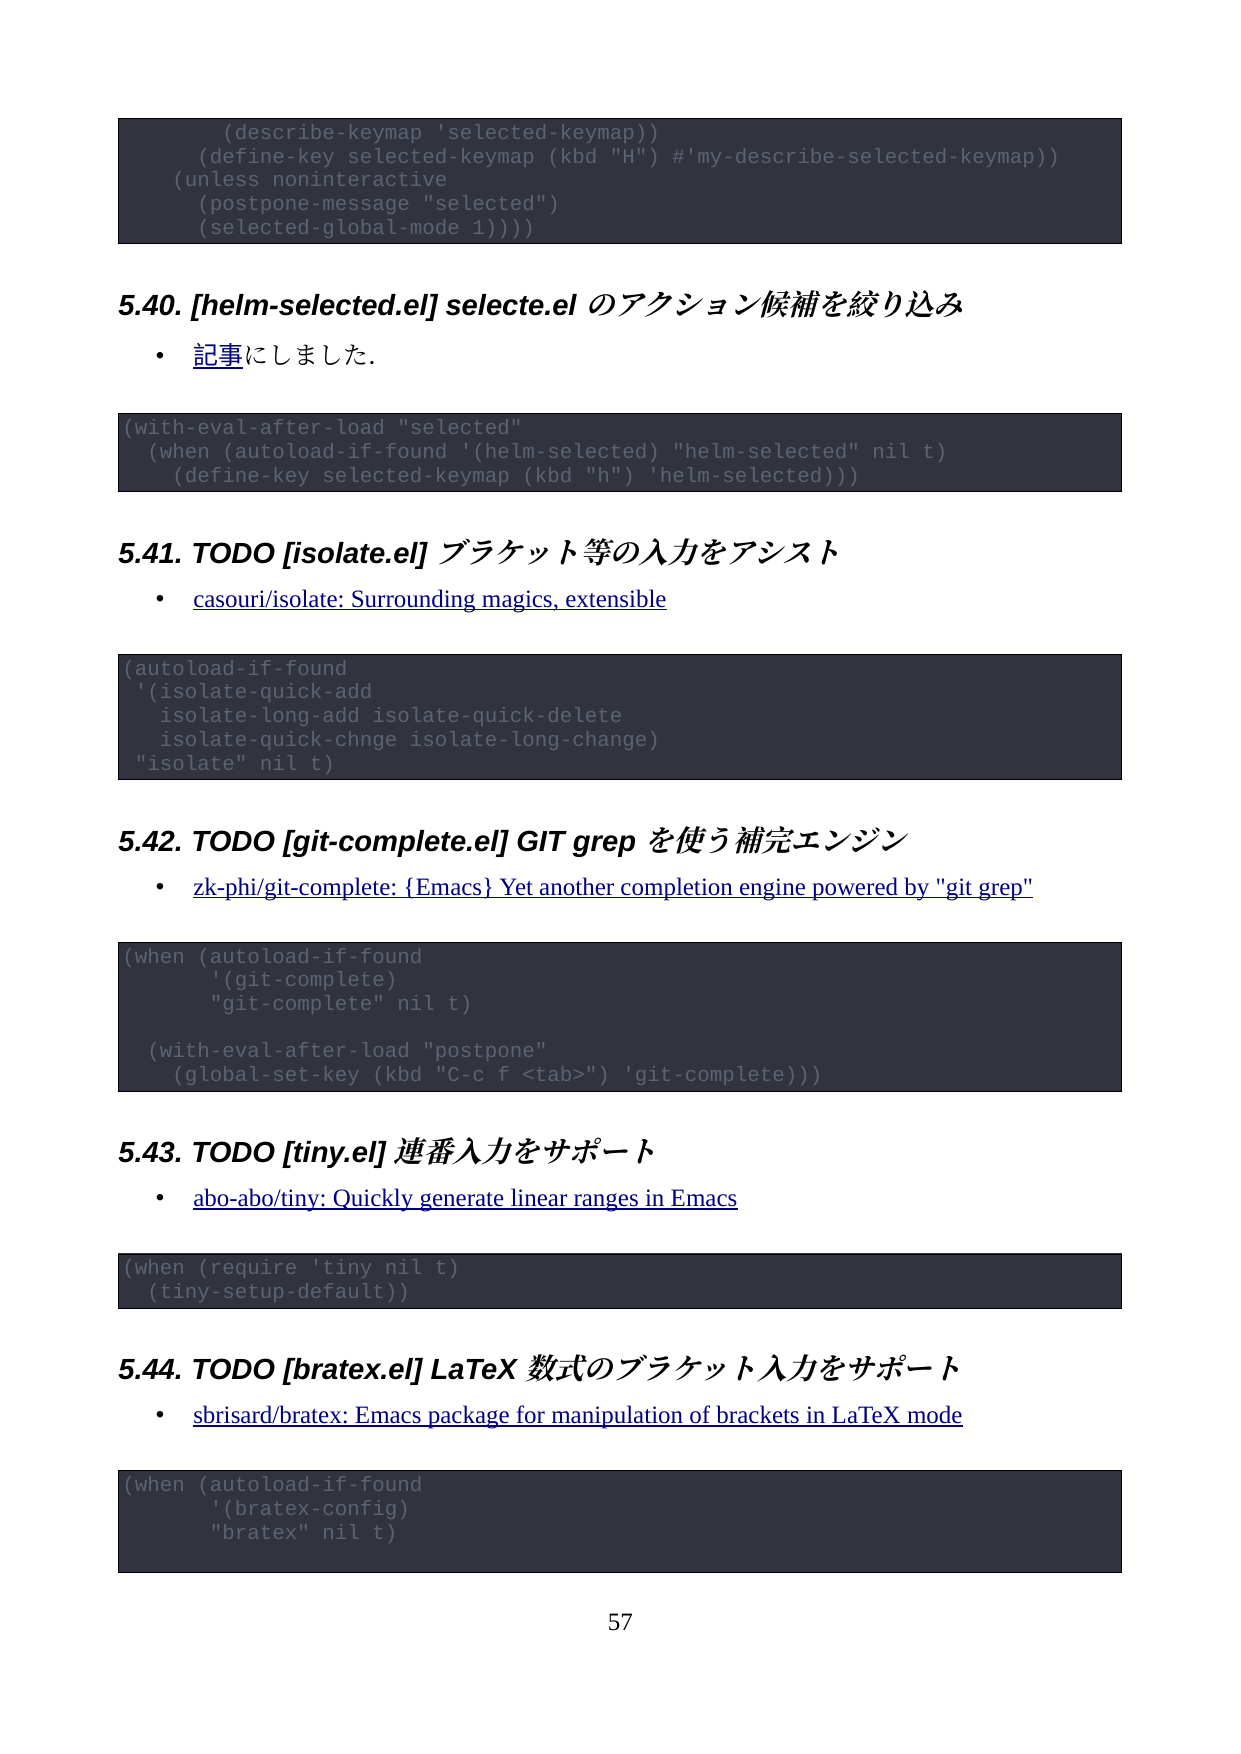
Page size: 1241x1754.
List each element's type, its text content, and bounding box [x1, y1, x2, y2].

text '(git-complete) [119, 966, 1121, 989]
text (unless noninteractive [119, 165, 1121, 189]
text (selected-global-mode 1)))) [119, 213, 1121, 243]
subtitle TODO [bratex.el] LaTeX 数式のブラケット入力をサポート [118, 1346, 1122, 1388]
text (when (autoload-if-found [119, 1471, 1121, 1494]
subtitle TODO [tiny.el] 連番入力をサポート [118, 1129, 1122, 1171]
text (tiny-setup-default)) [119, 1277, 1121, 1308]
text (autoload-if-found [119, 655, 1121, 678]
list abo-abo/tiny: Quickly generate linear ranges in Emacs [156, 1183, 1122, 1241]
text (when (autoload-if-found '(helm-selected) "helm-selected" nil t) [119, 437, 1121, 461]
text (postpone-message "selected") [119, 189, 1121, 213]
text isolate-quick-chnge isolate-long-change) [119, 725, 1121, 748]
text (when (autoload-if-found [119, 943, 1121, 966]
text (define-key selected-keymap (kbd "h") 'helm-selected))) [119, 461, 1121, 491]
list casouri/isolate: Surrounding magics, extensible [156, 584, 1122, 641]
text '(bratex-config) [119, 1494, 1121, 1518]
text (define-key selected-keymap (kbd "H") #'my-describe-selected-keymap)) [119, 142, 1121, 165]
text (describe-keymap 'selected-keymap)) [119, 119, 1121, 142]
list zk-phi/git-complete: {Emacs} Yet another completion engine powered by "git grep" [156, 872, 1122, 929]
list 記事にしました． [156, 336, 1122, 401]
subtitle TODO [isolate.el] ブラケット等の入力をアシスト [118, 529, 1122, 571]
text (with-eval-after-load "postpone" [119, 1036, 1121, 1060]
text '(isolate-quick-add [119, 678, 1121, 701]
list sbrisard/bratex: Emacs package for manipulation of brackets in LaTeX mode [156, 1400, 1122, 1458]
text (with-eval-after-load "selected" [119, 414, 1121, 437]
text (global-set-key (kbd "C-c f <tab>") 'git-complete))) [119, 1060, 1121, 1091]
text "bratex" nil t) [119, 1518, 1121, 1541]
subtitle [helm-selected.el] selecte.el のアクション候補を絞り込み [118, 282, 1122, 323]
subtitle TODO [git-complete.el] GIT grep を使う補完エンジン [118, 817, 1122, 859]
text isolate-long-add isolate-quick-delete [119, 701, 1121, 725]
text (when (require 'tiny nil t) [119, 1255, 1121, 1277]
text "isolate" nil t) [119, 748, 1121, 779]
text "git-complete" nil t) [119, 989, 1121, 1013]
